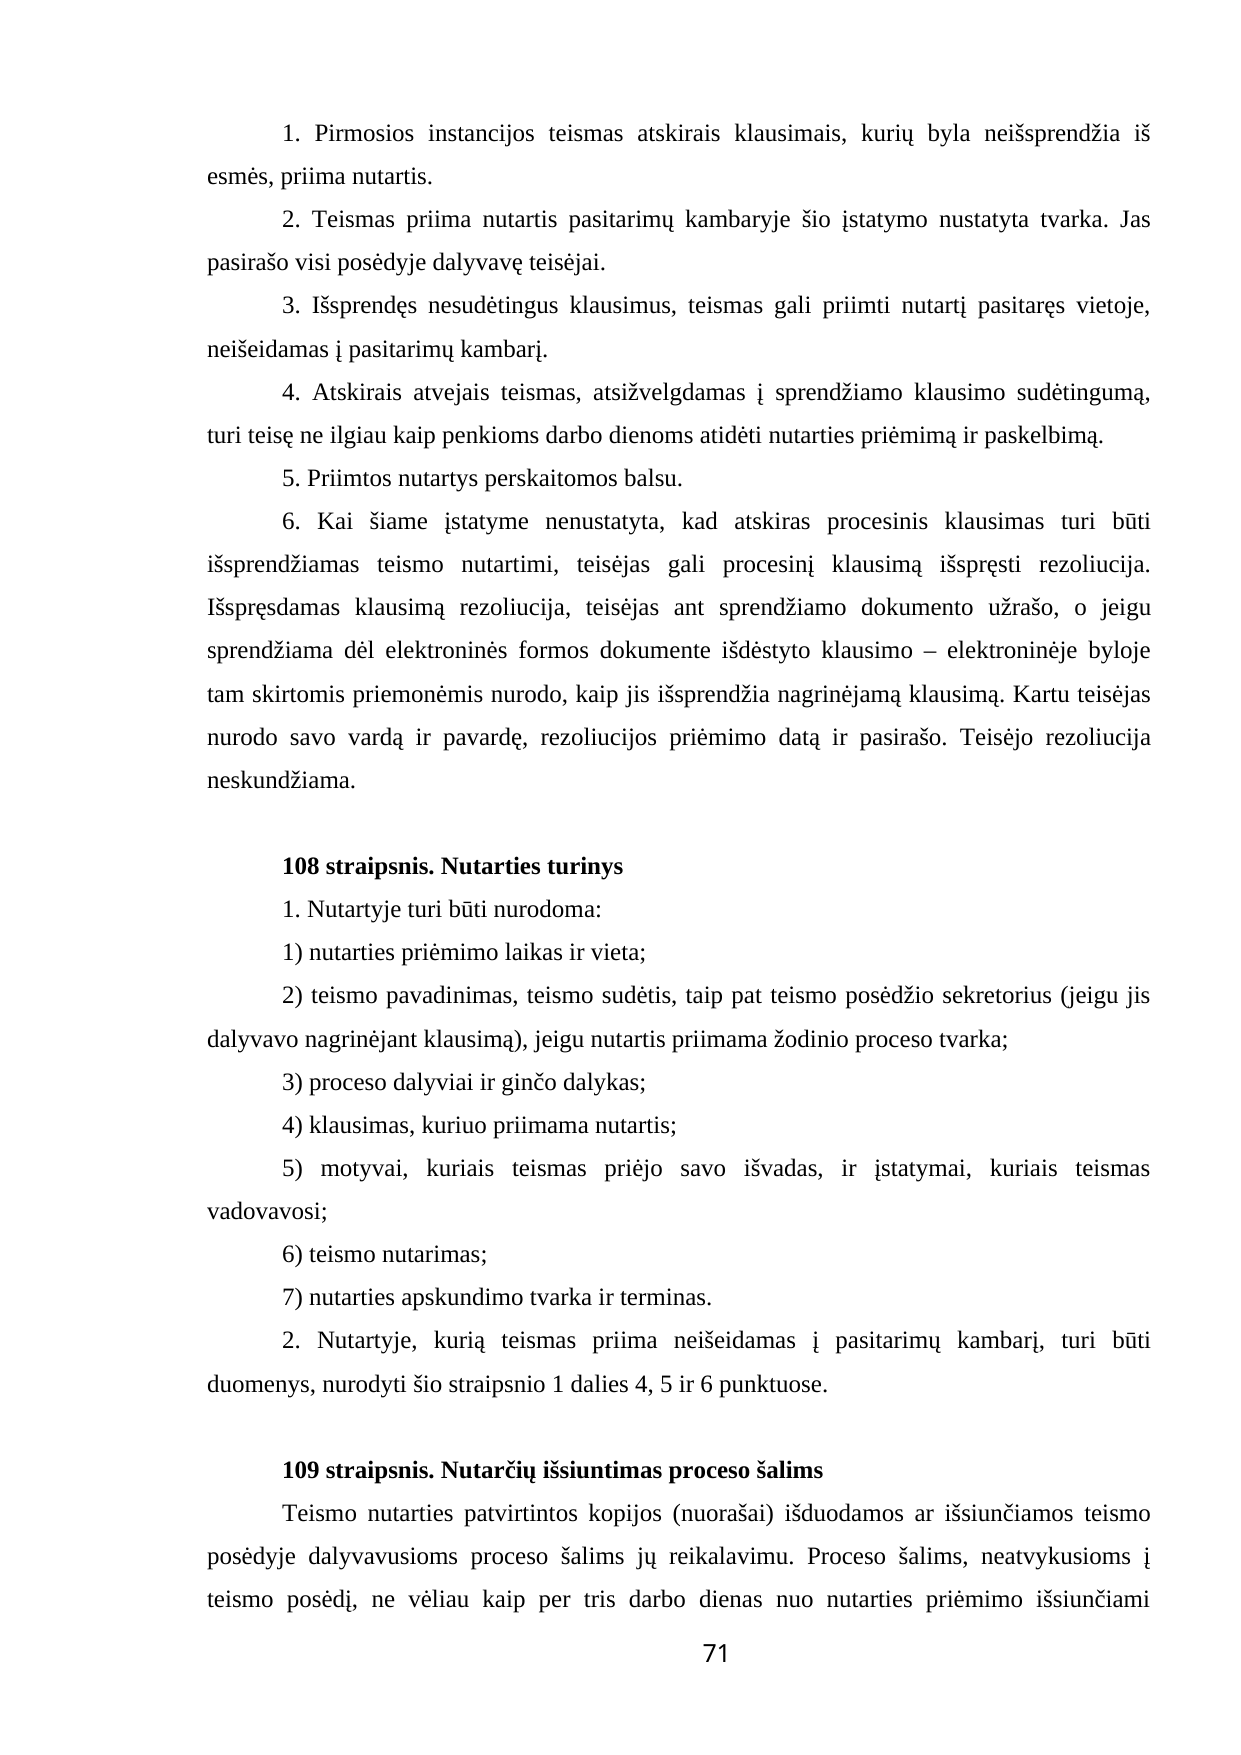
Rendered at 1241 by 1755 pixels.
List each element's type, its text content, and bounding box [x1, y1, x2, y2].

text 3. Išsprendęs nesudėtingus klausimus, teismas gali priimti nutartį pasitaręs vietoje, neišeidamas į pasitarimų kambarį. [207, 291, 1152, 362]
text 2) teismo pavadinimas, teismo sudėtis, taip pat teismo posėdžio sekretorius (jeigu jis dalyvavo nagrinėjant klausimą), jeigu nutartis priimama žodinio proceso tvarka; [207, 981, 1152, 1052]
text 3) proceso dalyviai ir ginčo dalykas; [207, 1067, 1152, 1096]
text Teismo nutarties patvirtintos kopijos (nuorašai) išduodamos ar išsiunčiamos teismo posėdyje dalyvavusioms proceso šalims jų reikalavimu. Proceso šalims, neatvykusioms į teismo posėdį, ne vėliau kaip per tris darbo dienas nuo nutarties priėmimo išsiunčiami [207, 1498, 1152, 1613]
text 1. Nutartyje turi būti nurodoma: [207, 894, 1152, 923]
text 108 straipsnis. Nutarties turinys [207, 851, 1152, 880]
text 1. Pirmosios instancijos teismas atskirais klausimais, kurių byla neišsprendžia iš esmės, priima nutartis. [207, 118, 1152, 190]
text 2. Nutartyje, kurią teismas priima neišeidamas į pasitarimų kambarį, turi būti duomenys, nurodyti šio straipsnio 1 dalies 4, 5 ir 6 punktuose. [207, 1326, 1152, 1397]
text 4) klausimas, kuriuo priimama nutartis; [207, 1110, 1152, 1139]
text 7) nutarties apskundimo tvarka ir terminas. [207, 1282, 1152, 1311]
text 5) motyvai, kuriais teismas priėjo savo išvadas, ir įstatymai, kuriais teismas vadovavosi; [207, 1153, 1152, 1225]
text 109 straipsnis. Nutarčių išsiuntimas proceso šalims [207, 1455, 1152, 1484]
text 5. Priimtos nutartys perskaitomos balsu. [207, 463, 1152, 492]
text 4. Atskirais atvejais teismas, atsižvelgdamas į sprendžiamo klausimo sudėtingumą, turi teisę ne ilgiau kaip penkioms darbo dienoms atidėti nutarties priėmimą ir paskelbimą. [207, 377, 1152, 449]
text 6) teismo nutarimas; [207, 1239, 1152, 1268]
text 1) nutarties priėmimo laikas ir vieta; [207, 937, 1152, 966]
text 6. Kai šiame įstatyme nenustatyta, kad atskiras procesinis klausimas turi būti išsprendžiamas teismo nutartimi, teisėjas gali procesinį klausimą išspręsti rezoliucija. Išspręsdamas klausimą rezoliucija, teisėjas ant sprendžiamo dokumento užrašo, o jeigu sprendžiama dėl elektroninės formos dokumente išdėstyto klausimo – elektroninėje byloje tam skirtomis priemonėmis nurodo, kaip jis išsprendžia nagrinėjamą klausimą. Kartu teisėjas nurodo savo vardą ir pavardę, rezoliucijos priėmimo datą ir pasirašo. Teisėjo rezoliucija neskundžiama. [207, 506, 1152, 794]
text 2. Teismas priima nutartis pasitarimų kambaryje šio įstatymo nustatyta tvarka. Jas pasirašo visi posėdyje dalyvavę teisėjai. [207, 204, 1152, 276]
